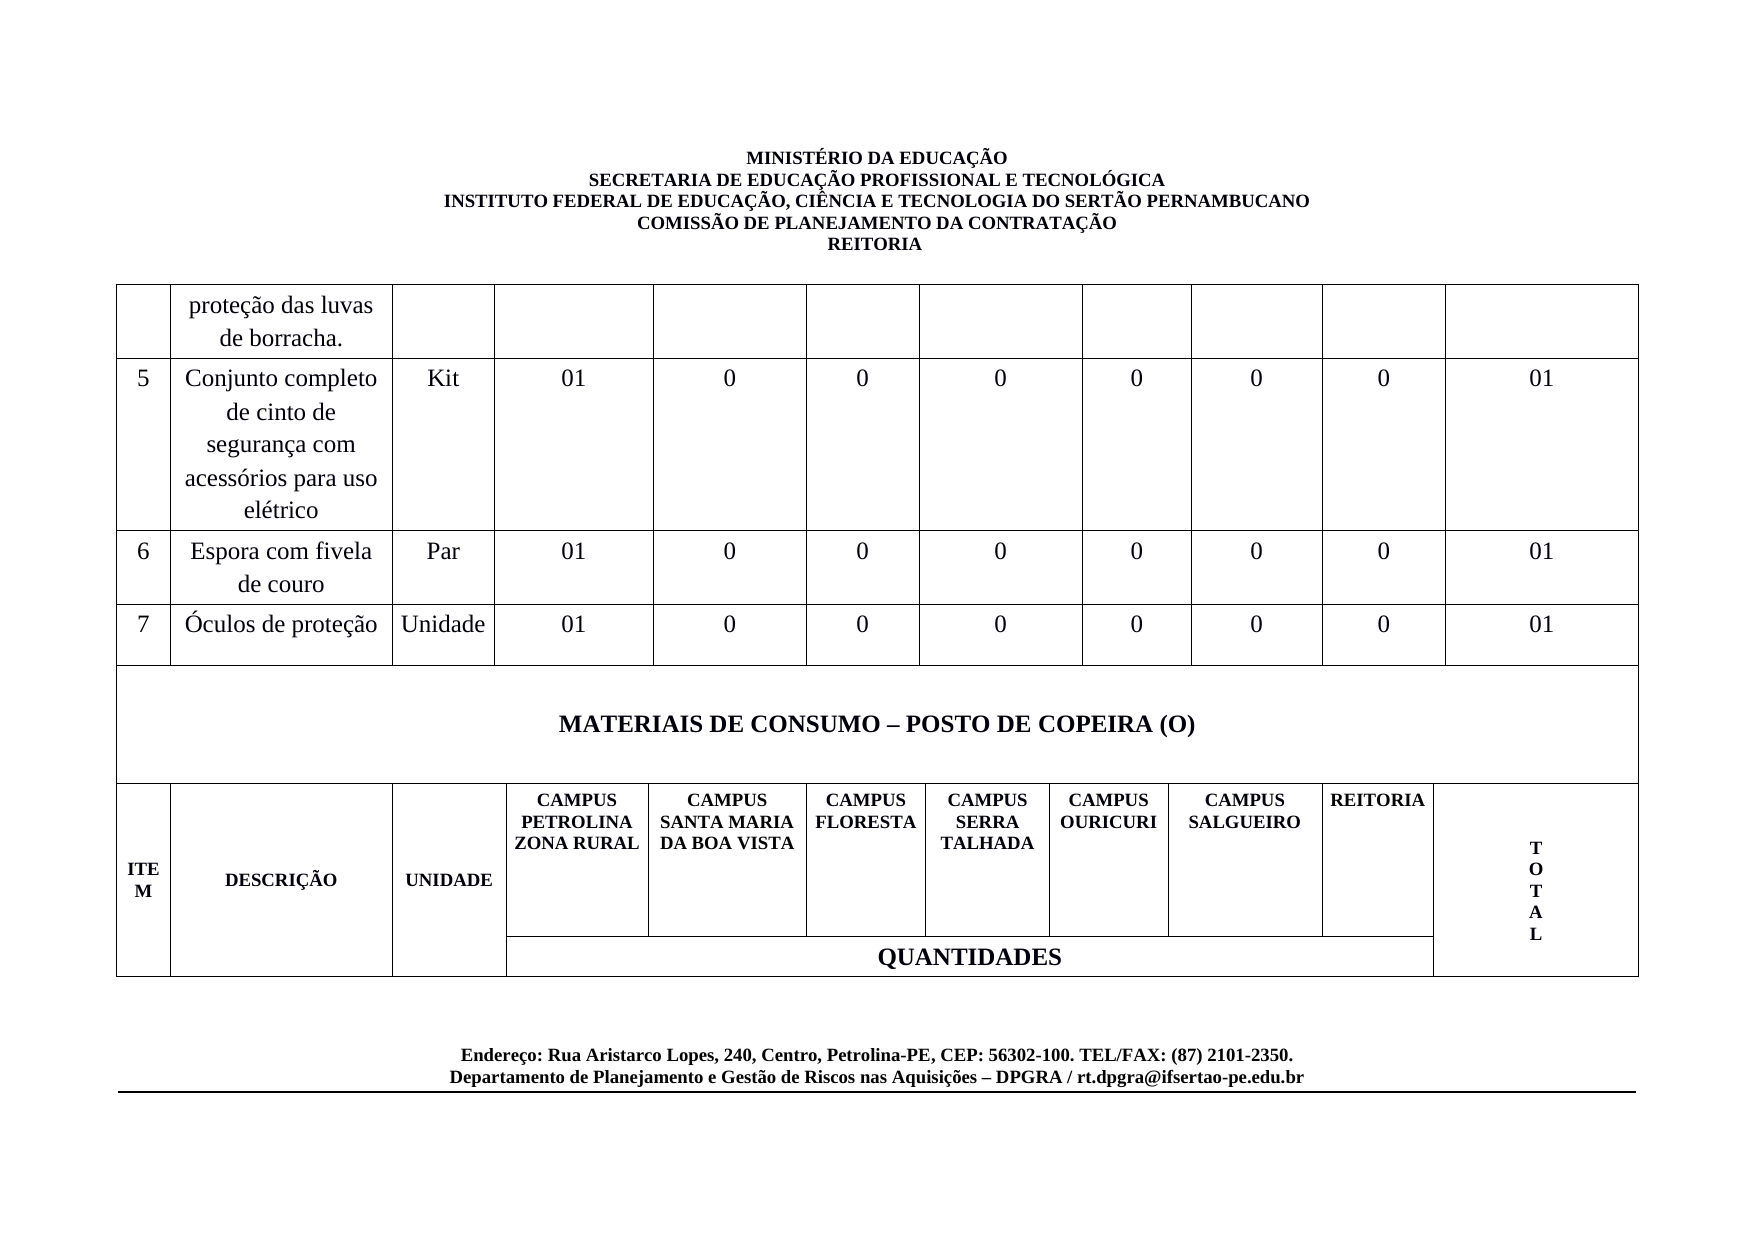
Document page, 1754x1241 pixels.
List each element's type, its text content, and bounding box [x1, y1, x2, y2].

table_cell 0 [1323, 359, 1445, 530]
table_cell Kit [393, 359, 494, 530]
table_cell CAMPUS FLORESTA [807, 784, 925, 936]
table_cell CAMPUS SANTA MARIA DA BOA VISTA [649, 784, 806, 936]
table_cell CAMPUS OURICURI [1050, 784, 1168, 936]
table_cell [393, 285, 494, 358]
table_cell CAMPUS SERRA TALHADA [926, 784, 1049, 936]
table_cell 01 [1446, 531, 1638, 603]
table_cell 0 [807, 605, 919, 665]
table_cell proteção das luvas de borracha. [171, 285, 392, 358]
table_cell 0 [920, 605, 1082, 665]
table_cell 0 [807, 359, 919, 530]
table_cell 6 [117, 531, 170, 603]
table_cell 0 [920, 531, 1082, 603]
table_cell 01 [495, 359, 653, 530]
table_cell REITORIA [1323, 784, 1433, 936]
table_cell [495, 285, 653, 358]
table_cell 0 [1323, 531, 1445, 603]
table_cell [654, 285, 806, 358]
table_cell CAMPUS SALGUEIRO [1169, 784, 1322, 936]
table_cell 0 [654, 605, 806, 665]
table_cell MATERIAIS DE CONSUMO – POSTO DE COPEIRA (O) [117, 666, 1638, 783]
table_cell [117, 285, 170, 358]
table_cell Óculos de proteção [171, 605, 392, 665]
table_cell QUANTIDADES [507, 937, 1433, 976]
table_cell 0 [1323, 605, 1445, 665]
table_cell 01 [1446, 605, 1638, 665]
table_cell 0 [920, 359, 1082, 530]
table_cell DESCRIÇÃO [171, 784, 392, 976]
table_cell [1083, 285, 1191, 358]
table_cell 0 [1192, 359, 1322, 530]
table_cell UNIDADE [393, 784, 506, 976]
table_cell 0 [1083, 605, 1191, 665]
table_cell 0 [1083, 531, 1191, 603]
table_cell 01 [495, 531, 653, 603]
table_cell 0 [1192, 531, 1322, 603]
table_cell [920, 285, 1082, 358]
table_cell [807, 285, 919, 358]
table_cell 5 [117, 359, 170, 530]
table_cell 0 [654, 359, 806, 530]
table_cell CAMPUS PETROLINA ZONA RURAL [507, 784, 648, 936]
table_cell 01 [495, 605, 653, 665]
table_cell Espora com fivela de couro [171, 531, 392, 603]
table_cell [1323, 285, 1445, 358]
table_cell 0 [1083, 359, 1191, 530]
table_cell 0 [807, 531, 919, 603]
table_cell 01 [1446, 359, 1638, 530]
table_cell 0 [654, 531, 806, 603]
table_cell [1192, 285, 1322, 358]
table_cell Conjunto completo de cinto de segurança com acessórios para uso elétrico [171, 359, 392, 530]
table_cell 0 [1192, 605, 1322, 665]
table_cell T O T A L [1434, 784, 1638, 976]
table_cell 7 [117, 605, 170, 665]
table_cell Par [393, 531, 494, 603]
table_cell [1446, 285, 1638, 358]
table_cell ITEM [117, 784, 170, 976]
table_cell Unidade [393, 605, 494, 665]
